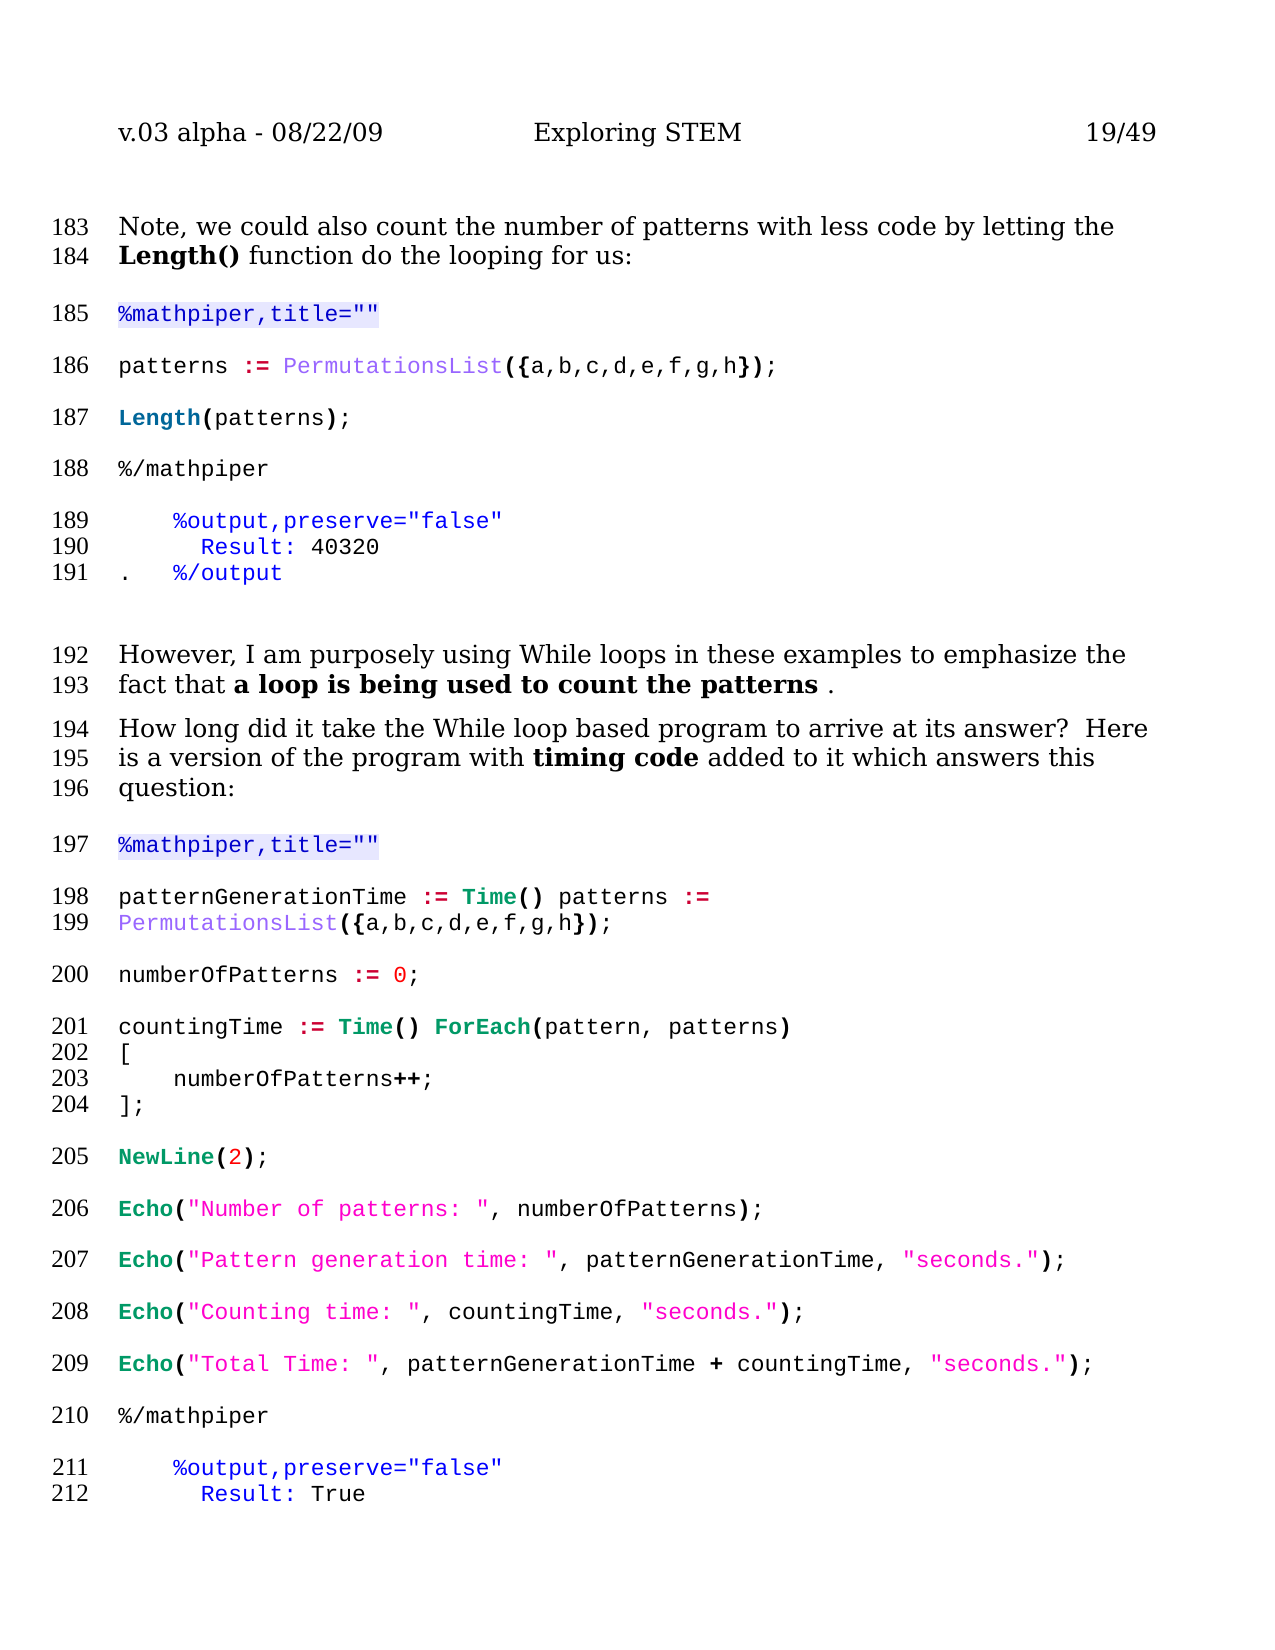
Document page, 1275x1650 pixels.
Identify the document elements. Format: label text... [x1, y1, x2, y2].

text %/mathpiper [118, 458, 1157, 484]
text %mathpiper,title="" [118, 302, 1157, 328]
text patterns := PermutationsList({a,b,c,d,e,f,g,h}); [118, 354, 1157, 380]
text NewLine(2); [118, 1145, 1157, 1171]
text %mathpiper,title="" [118, 834, 1157, 860]
text How long did it take the While loop based program to arrive at its answer? Here is a version of the program with timing code added to it which answers this question: [118, 714, 1157, 802]
text %/mathpiper [118, 1404, 1157, 1430]
text Result: True [118, 1482, 1157, 1508]
text Result: 40320 [118, 536, 1157, 562]
text Echo("Number of patterns: ", numberOfPatterns); [118, 1197, 1157, 1223]
text Echo("Counting time: ", countingTime, "seconds."); [118, 1301, 1157, 1327]
text . %/output [118, 562, 1157, 587]
text numberOfPatterns++; [118, 1067, 1157, 1093]
text Echo("Pattern generation time: ", patternGenerationTime, "seconds."); [118, 1249, 1157, 1275]
text patternGenerationTime := Time() patterns := PermutationsList({a,b,c,d,e,f,g,h}); [118, 886, 1157, 938]
text Echo("Total Time: ", patternGenerationTime + countingTime, "seconds."); [118, 1353, 1157, 1378]
text Length(patterns); [118, 406, 1157, 432]
text Note, we could also count the number of patterns with less code by letting the Length() function do the looping for us: [118, 212, 1157, 270]
text [ [118, 1041, 1157, 1067]
text %output,preserve="false" [118, 1456, 1157, 1482]
text numberOfPatterns := 0; [118, 963, 1157, 989]
text %output,preserve="false" [118, 510, 1157, 536]
text However, I am purposely using While loops in these examples to emphasize the fact that a loop is being used to count the patterns . [118, 641, 1157, 699]
text ]; [118, 1093, 1157, 1119]
text countingTime := Time() ForEach(pattern, patterns) [118, 1015, 1157, 1041]
